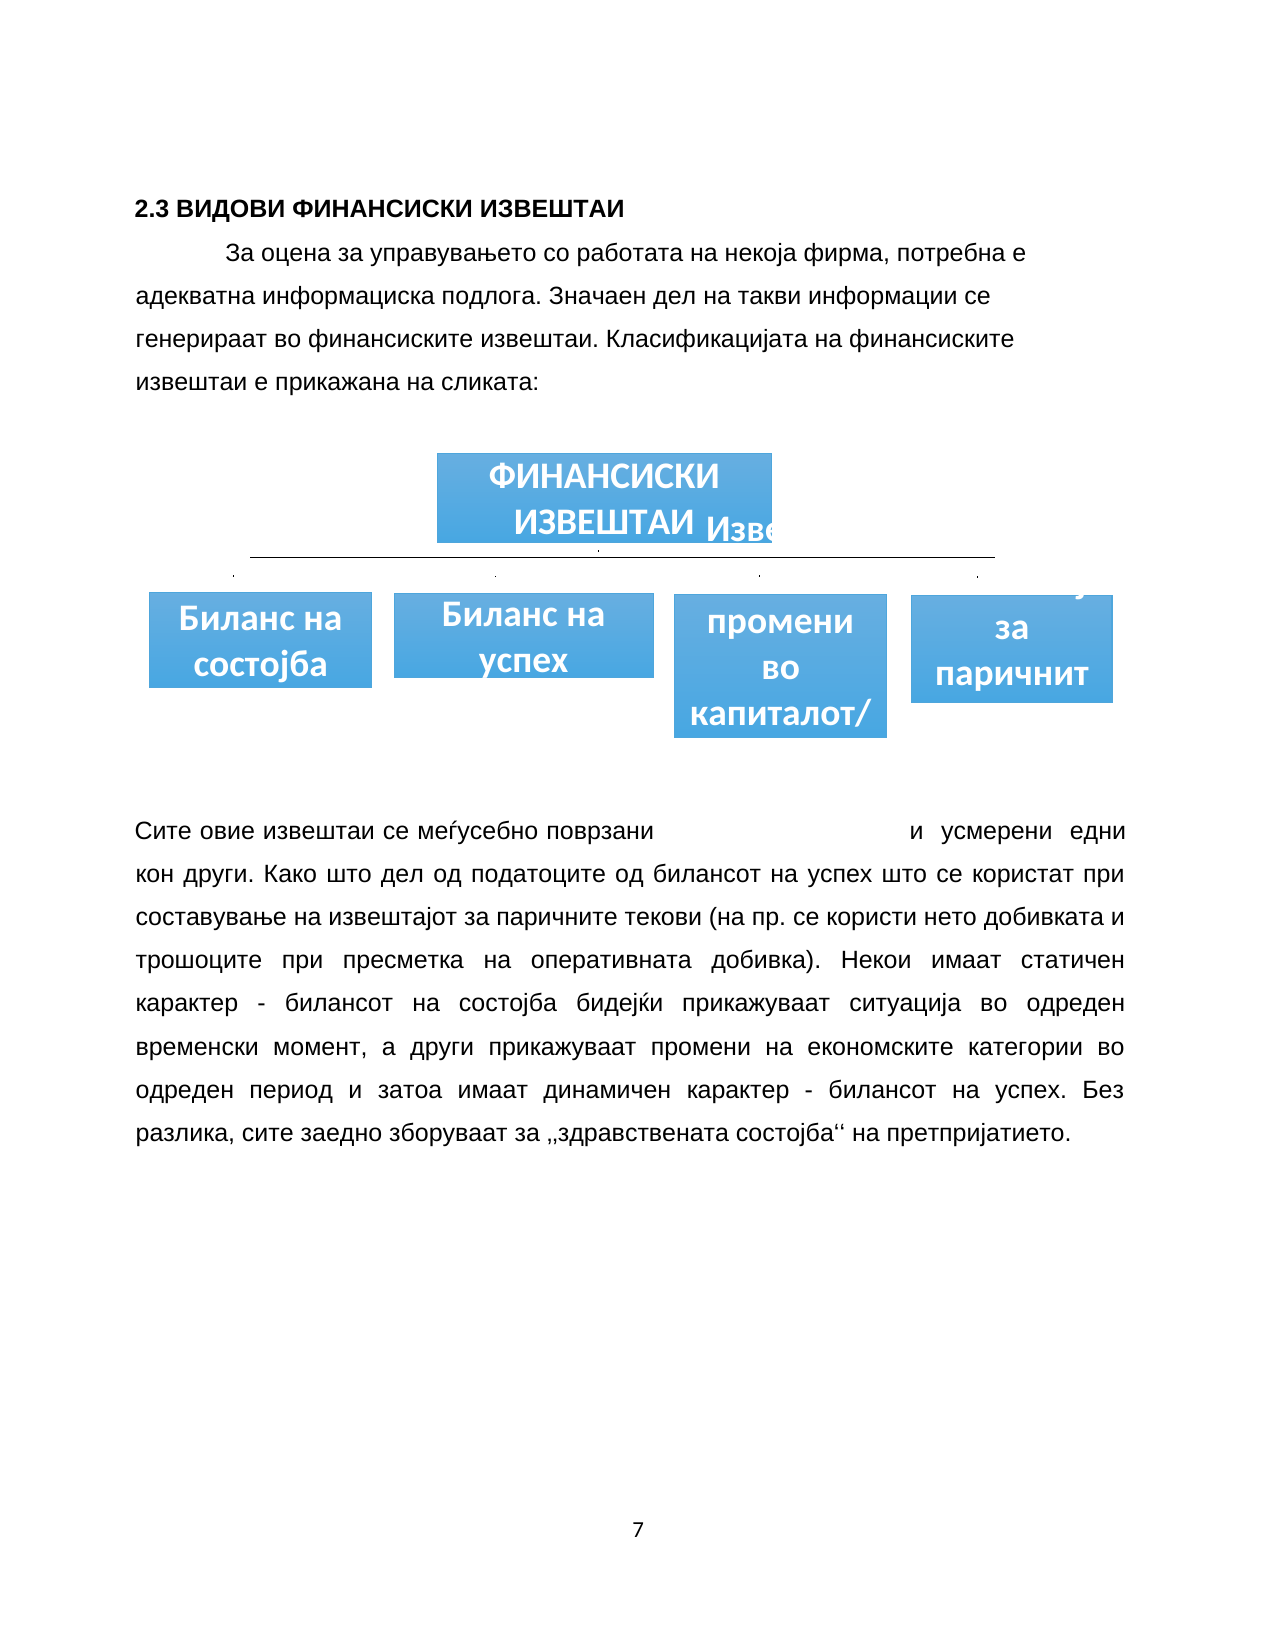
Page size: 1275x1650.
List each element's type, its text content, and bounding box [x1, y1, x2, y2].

text Сите овие извештаи се меѓусебно поврзани и усмерени едни кон други. Како што дел од податоците од билансот на успех што се користат при составување на извештајот за паричните текови (на пр. се користи нето добивката и трошоците при пресметка на оперативната добивка). Некои имаат статичен карактер - билансот на состојба бидејќи прикажуваат ситуација во одреден временски момент, а други прикажуваат промени на економските категории во одреден период и затоа имаат динамичен карактер - билансот на успех. Без разлика, сите заедно зборуваат за ‚‚здравствената состојба‘‘ на претпријатието. [134, 675, 1126, 1146]
text 2.3 ВИДОВИ ФИНАНСИСКИ ИЗВЕШТАИ [134, 194, 1126, 223]
text За оцена за управувањето со работата на некоја фирма, потребна е адекватна информациска подлога. Значаен дел на такви информации се генерираат во финансиските извештаи. Класификацијата на финансиските извештаи е прикажана на сликата: [134, 238, 1126, 396]
